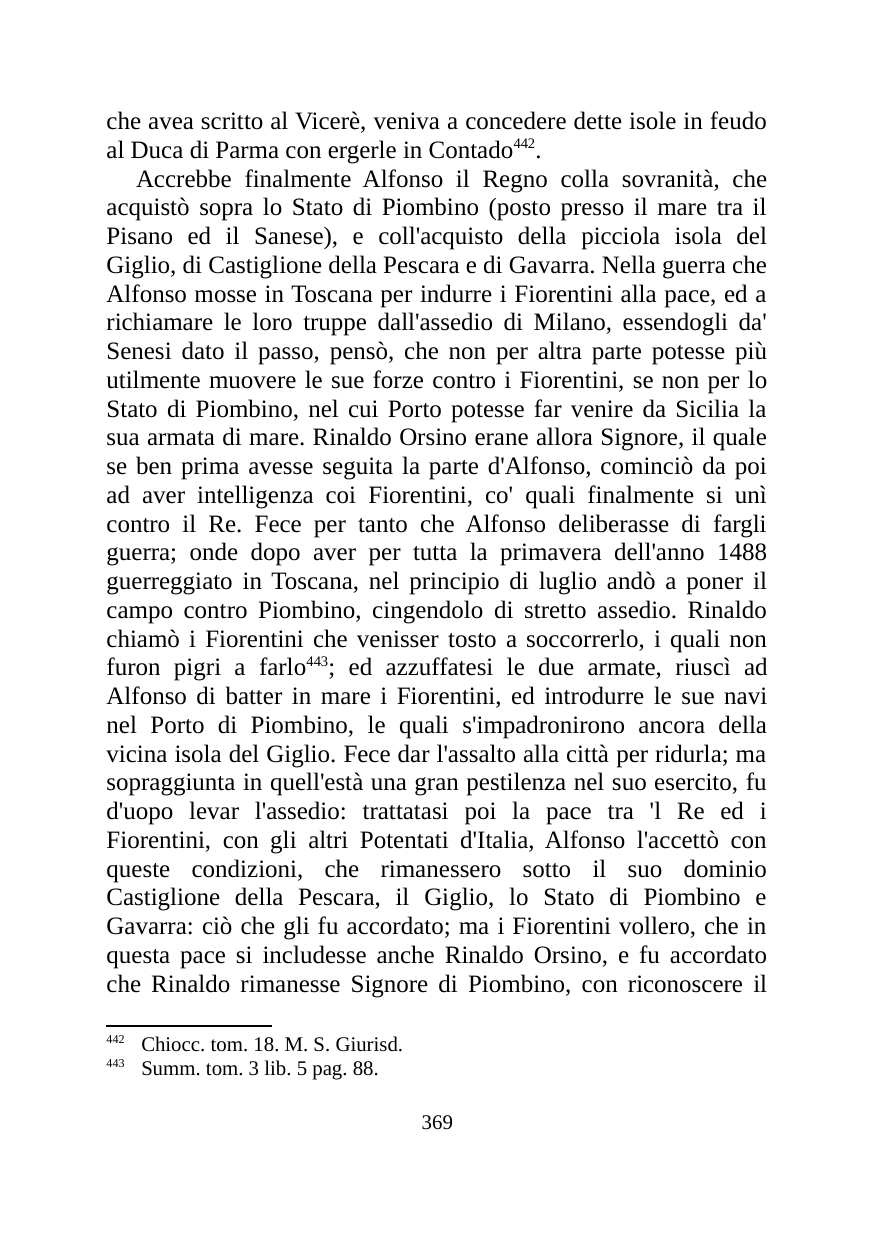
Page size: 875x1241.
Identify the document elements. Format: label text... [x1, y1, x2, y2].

text Summ. tom. 3 lib. 5 pag. 88. [106, 1056, 768, 1080]
text Accrebbe finalmente Alfonso il Regno colla sovranità, che acquistò sopra lo Stato di Piombino (posto presso il mare tra il Pisano ed il Sanese), e coll'acquisto della picciola isola del Giglio, di Castiglione della Pescara e di Gavarra. Nella guerra che Alfonso mosse in Toscana per indurre i Fiorentini alla pace, ed a richiamare le loro truppe dall'assedio di Milano, essendogli da' Senesi dato il passo, pensò, che non per altra parte potesse più utilmente muovere le sue forze contro i Fiorentini, se non per lo Stato di Piombino, nel cui Porto potesse far venire da Sicilia la sua armata di mare. Rinaldo Orsino erane allora Signore, il quale se ben prima avesse seguita la parte d'Alfonso, cominciò da poi ad aver intelligenza coi Fiorentini, co' quali finalmente si unì contro il Re. Fece per tanto che Alfonso deliberasse di fargli guerra; onde dopo aver per tutta la primavera dell'anno 1488 guerreggiato in Toscana, nel principio di luglio andò a poner il campo contro Piombino, cingendolo di stretto assedio. Rinaldo chiamò i Fiorentini che venisser tosto a soccorrerlo, i quali non furon pigri a farlo; ed azzuffatesi le due armate, riuscì ad Alfonso di batter in mare i Fiorentini, ed introdurre le sue navi nel Porto di Piombino, le quali s'impadronirono ancora della vicina isola del Giglio. Fece dar l'assalto alla città per ridurla; ma sopraggiunta in quell'està una gran pestilenza nel suo esercito, fu d'uopo levar l'assedio: trattatasi poi la pace tra 'l Re ed i Fiorentini, con gli altri Potentati d'Italia, Alfonso l'accettò con queste condizioni, che rimanessero sotto il suo dominio Castiglione della Pescara, il Giglio, lo Stato di Piombino e Gavarra: ciò che gli fu accordato; ma i Fiorentini vollero, che in questa pace si includesse anche Rinaldo Orsino, e fu accordato che Rinaldo rimanesse Signore di Piombino, con riconoscere il [106, 164, 768, 997]
text che avea scritto al Vicerè, veniva a concedere dette isole in feudo al Duca di Parma con ergerle in Contado. [106, 106, 768, 164]
text Chiocc. tom. 18. M. S. Giurisd. [106, 1032, 768, 1056]
